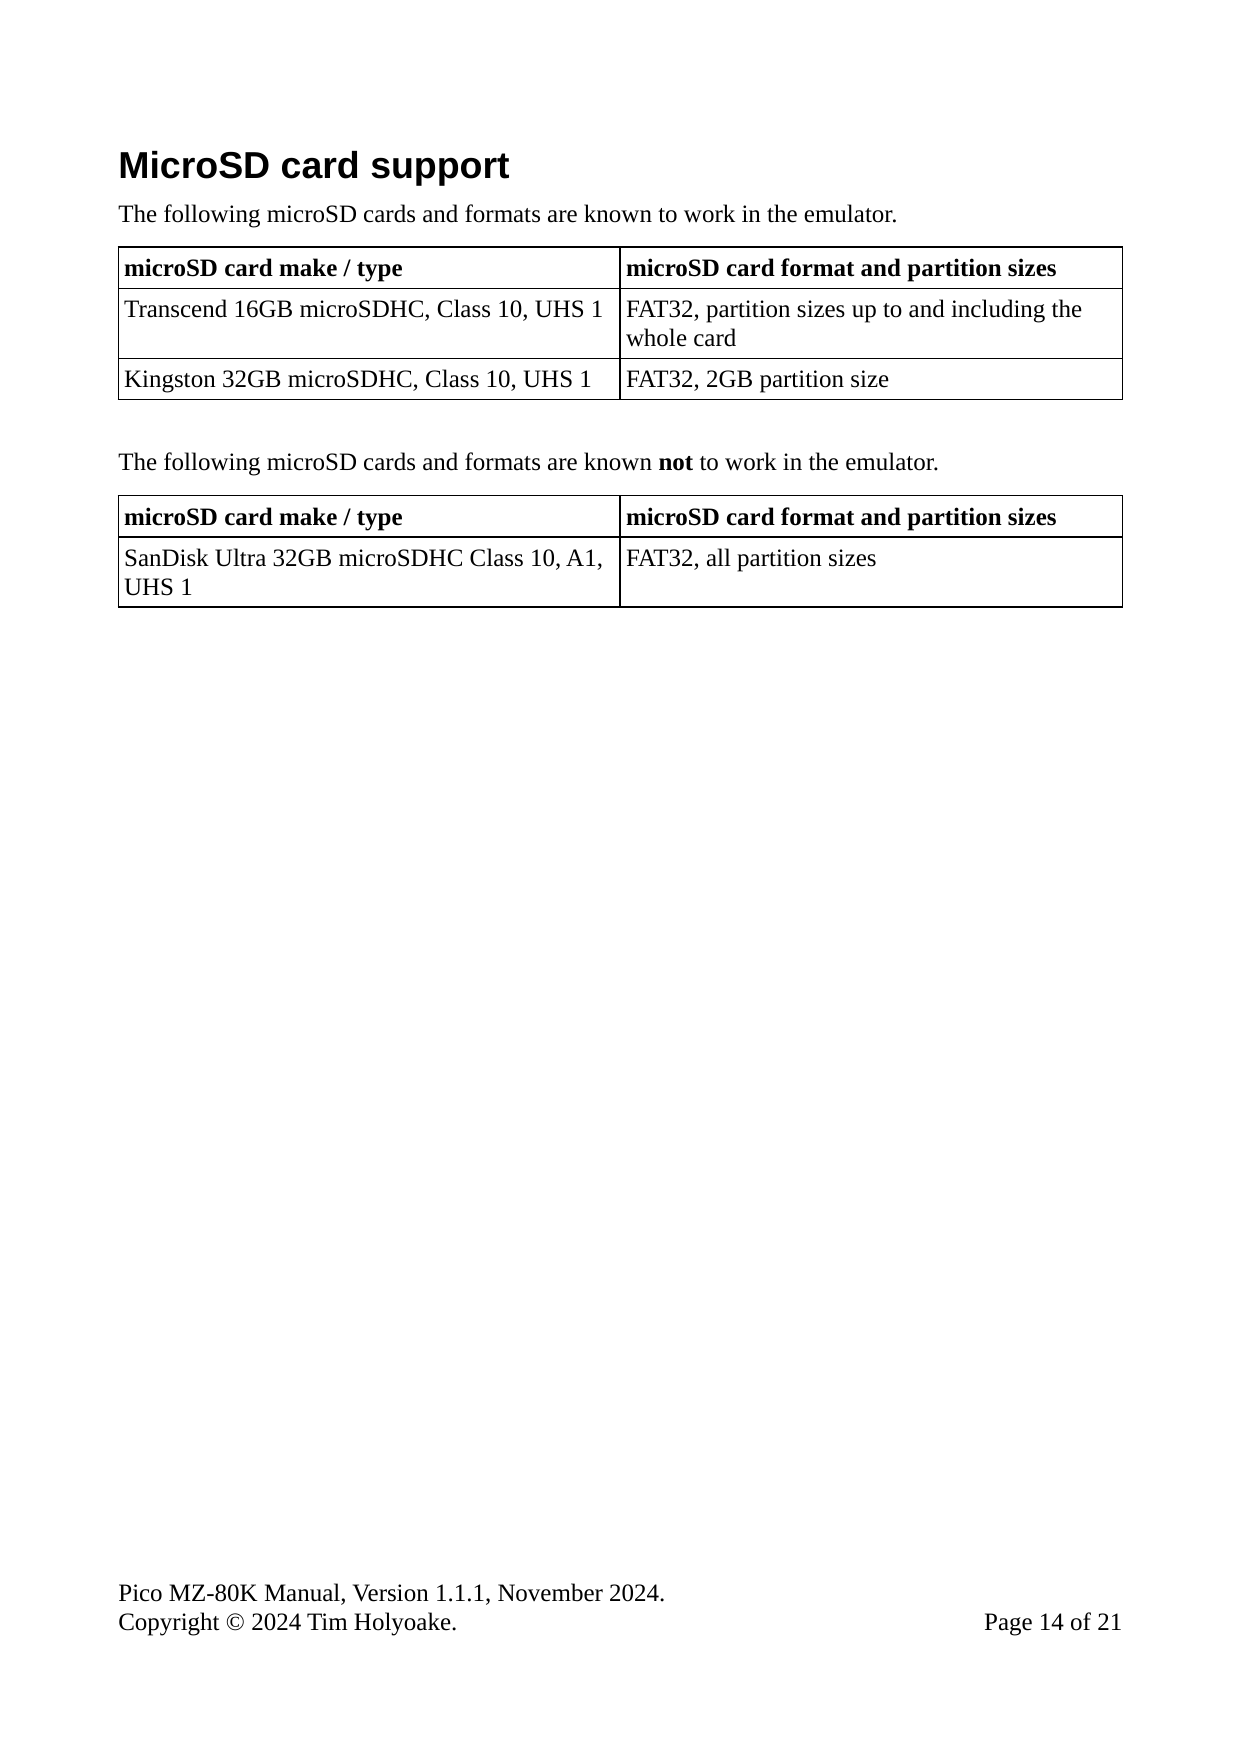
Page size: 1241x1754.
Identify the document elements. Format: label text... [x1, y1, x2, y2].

table_cell FAT32, partition sizes up to and including the whole card [621, 289, 1122, 358]
table_cell FAT32, 2GB partition size [621, 359, 1122, 399]
text The following microSD cards and formats are known to work in the emulator. [118, 199, 1122, 227]
table_cell FAT32, all partition sizes [621, 538, 1122, 606]
table_header microSD card format and partition sizes [621, 496, 1122, 536]
text The following microSD cards and formats are known not to work in the emulator. [118, 447, 1122, 476]
table_header microSD card format and partition sizes [621, 248, 1122, 288]
table_cell Kingston 32GB microSDHC, Class 10, UHS 1 [119, 359, 619, 399]
table_header microSD card make / type [119, 496, 619, 536]
table_cell Transcend 16GB microSDHC, Class 10, UHS 1 [119, 289, 619, 358]
subtitle MicroSD card support [118, 143, 1122, 186]
table_cell SanDisk Ultra 32GB microSDHC Class 10, A1, UHS 1 [119, 538, 619, 606]
table_header microSD card make / type [119, 248, 619, 288]
